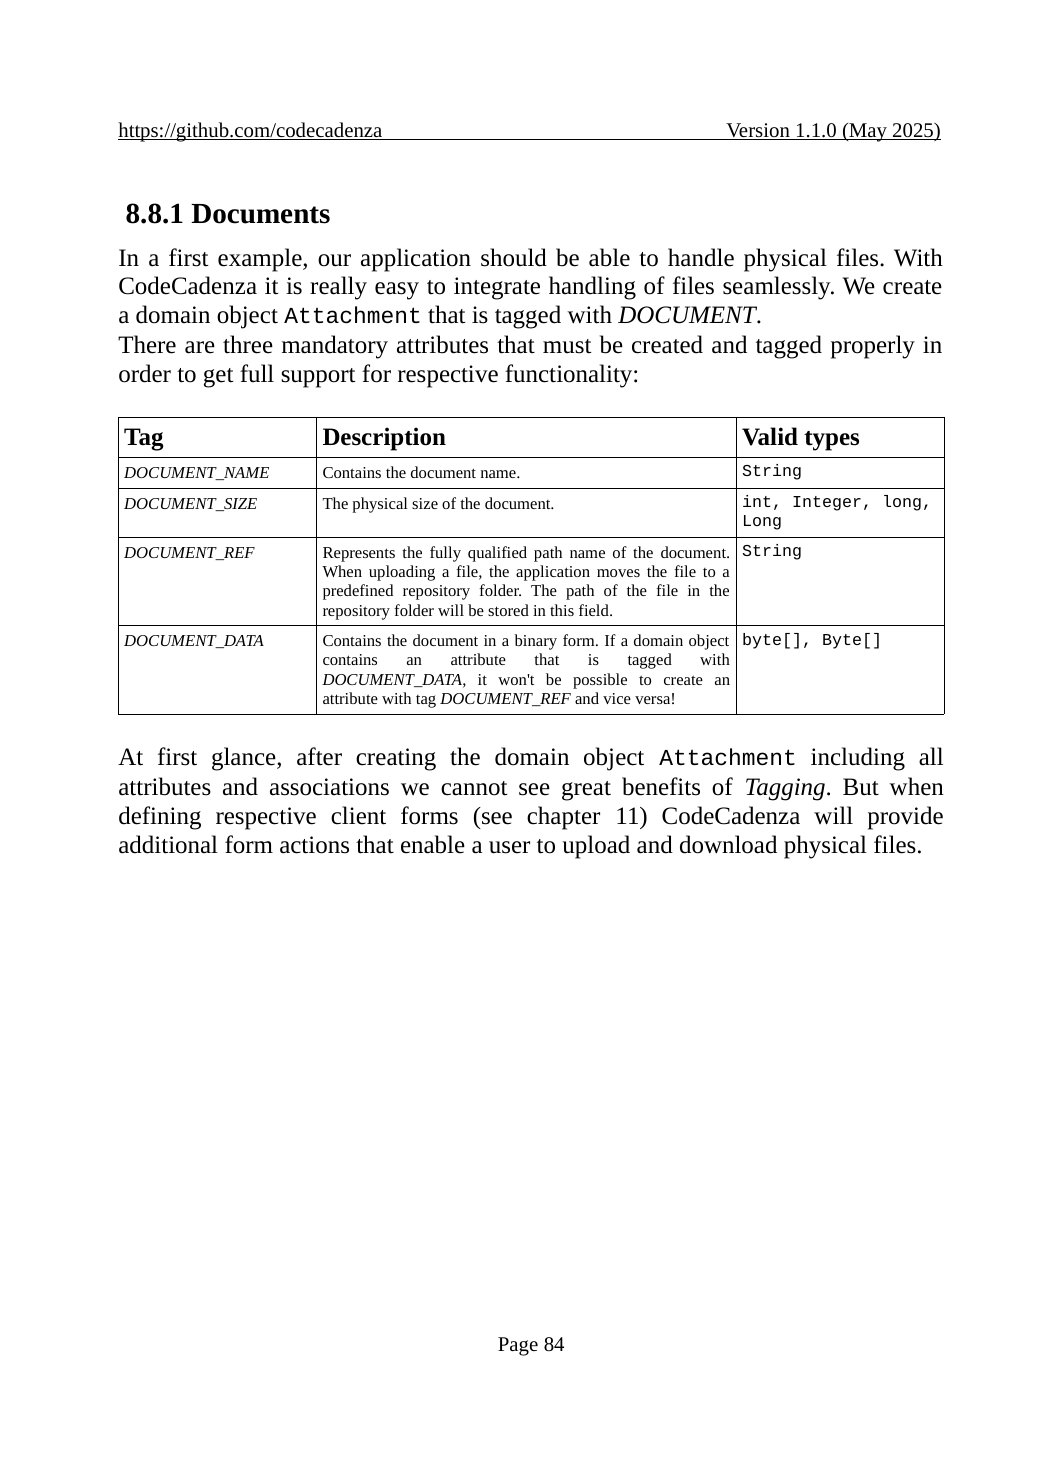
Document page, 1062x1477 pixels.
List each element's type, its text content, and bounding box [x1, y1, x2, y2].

table_cell DOCUMENT_REF [119, 538, 316, 625]
text At first glance, after creating the domain object Attachment including all attributes and associations we cannot see great benefits of Tagging. But when defining respective client forms (see chapter 11) CodeCadenza will provide additional form actions that enable a user to upload and download physical files. [118, 742, 944, 859]
table_cell DOCUMENT_NAME [119, 458, 316, 488]
table_cell byte[], Byte[] [737, 626, 944, 713]
table_cell String [737, 538, 944, 625]
table_cell DOCUMENT_DATA [119, 626, 316, 713]
table_cell String [737, 458, 944, 488]
table_cell Represents the fully qualified path name of the document. When uploading a file, the application moves the file to a predefined repository folder. The path of the file in the repository folder will be stored in this field. [317, 538, 736, 625]
table_header Valid types [737, 418, 944, 457]
table_header Tag [119, 418, 316, 457]
table_cell Contains the document name. [317, 458, 736, 488]
text There are three mandatory attributes that must be created and tagged properly in order to get full support for respective functionality: [118, 330, 944, 388]
table_cell int, Integer, long, Long [737, 489, 944, 537]
subtitle Documents [118, 197, 944, 230]
text In a first example, our application should be able to handle physical files. With CodeCadenza it is really easy to integrate handling of files seamlessly. We create a domain object Attachment that is tagged with DOCUMENT. [118, 243, 944, 330]
table_cell The physical size of the document. [317, 489, 736, 537]
table_header Description [317, 418, 736, 457]
table_cell DOCUMENT_SIZE [119, 489, 316, 537]
table_cell Contains the document in a binary form. If a domain object contains an attribute that is tagged with DOCUMENT_DATA, it won't be possible to create an attribute with tag DOCUMENT_REF and vice versa! [317, 626, 736, 713]
